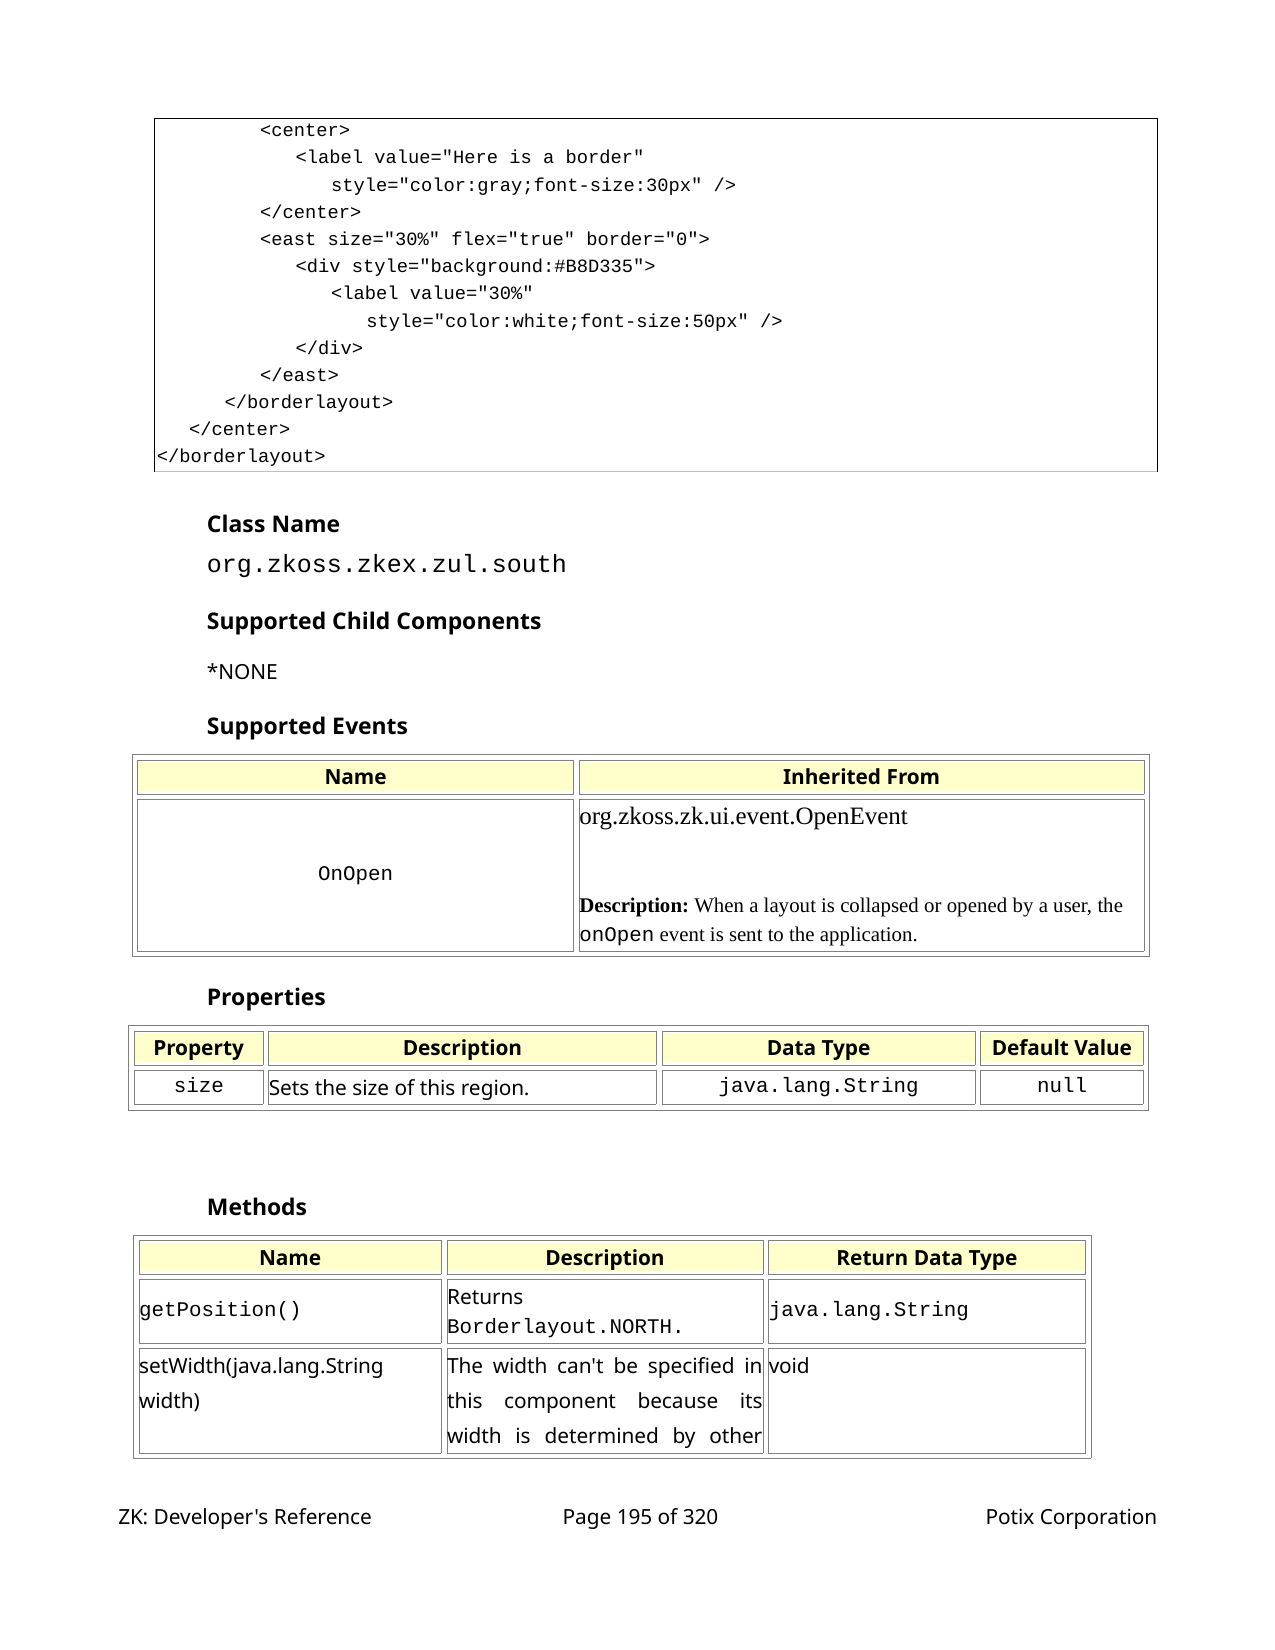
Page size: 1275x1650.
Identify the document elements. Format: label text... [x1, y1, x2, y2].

table_header Inherited From [576, 755, 1147, 793]
table_cell Returns Borderlayout.NORTH. [444, 1274, 766, 1343]
table_cell Sets the size of this region. [266, 1065, 659, 1104]
text </borderlayout> [155, 444, 1157, 471]
table_header Description [444, 1236, 766, 1274]
subtitle Properties [207, 981, 1157, 1013]
table_header Name [134, 755, 576, 793]
table_cell setWidth(java.lang.String width) [136, 1343, 444, 1453]
subtitle Class Name [207, 508, 1157, 539]
text style="color:gray;font-size:30px" /> [155, 172, 1157, 197]
table_header Data Type [659, 1026, 978, 1064]
table_cell null [978, 1065, 1146, 1104]
text <div style="background:#B8D335"> [155, 254, 1157, 278]
text <label value="30%" [155, 281, 1157, 306]
text </borderlayout> [155, 390, 1157, 414]
table_cell org.zkoss.zk.ui.event.OpenEvent Description: When a layout is collapsed or opened by a user, the onOpen event is sent to the application. [576, 794, 1147, 951]
table_cell size [131, 1065, 266, 1104]
text style="color:white;font-size:50px" /> [155, 308, 1157, 333]
subtitle Supported Events [207, 710, 1157, 742]
table_cell OnOpen [134, 794, 576, 951]
text </east> [155, 363, 1157, 387]
table_cell The width can't be specified in this component because its width is determined by other [444, 1343, 766, 1453]
text *NONE [207, 657, 1157, 685]
table_header Description [266, 1026, 659, 1064]
table_header Name [136, 1236, 444, 1274]
table_header Property [131, 1026, 266, 1064]
text <east size="30%" flex="true" border="0"> [155, 227, 1157, 251]
table_cell void [766, 1343, 1088, 1453]
text </div> [155, 336, 1157, 360]
text </center> [155, 200, 1157, 224]
text org.zkoss.zkex.zul.south [207, 552, 1157, 580]
table_cell java.lang.String [659, 1065, 978, 1104]
table_header Return Data Type [766, 1236, 1088, 1274]
text <label value="Here is a border" [155, 145, 1157, 169]
subtitle Methods [207, 1191, 1157, 1222]
table_cell java.lang.String [766, 1274, 1088, 1343]
subtitle Supported Child Components [207, 605, 1157, 636]
table_header Default Value [978, 1026, 1146, 1064]
text <center> [155, 119, 1157, 142]
text </center> [155, 417, 1157, 441]
table_cell getPosition() [136, 1274, 444, 1343]
